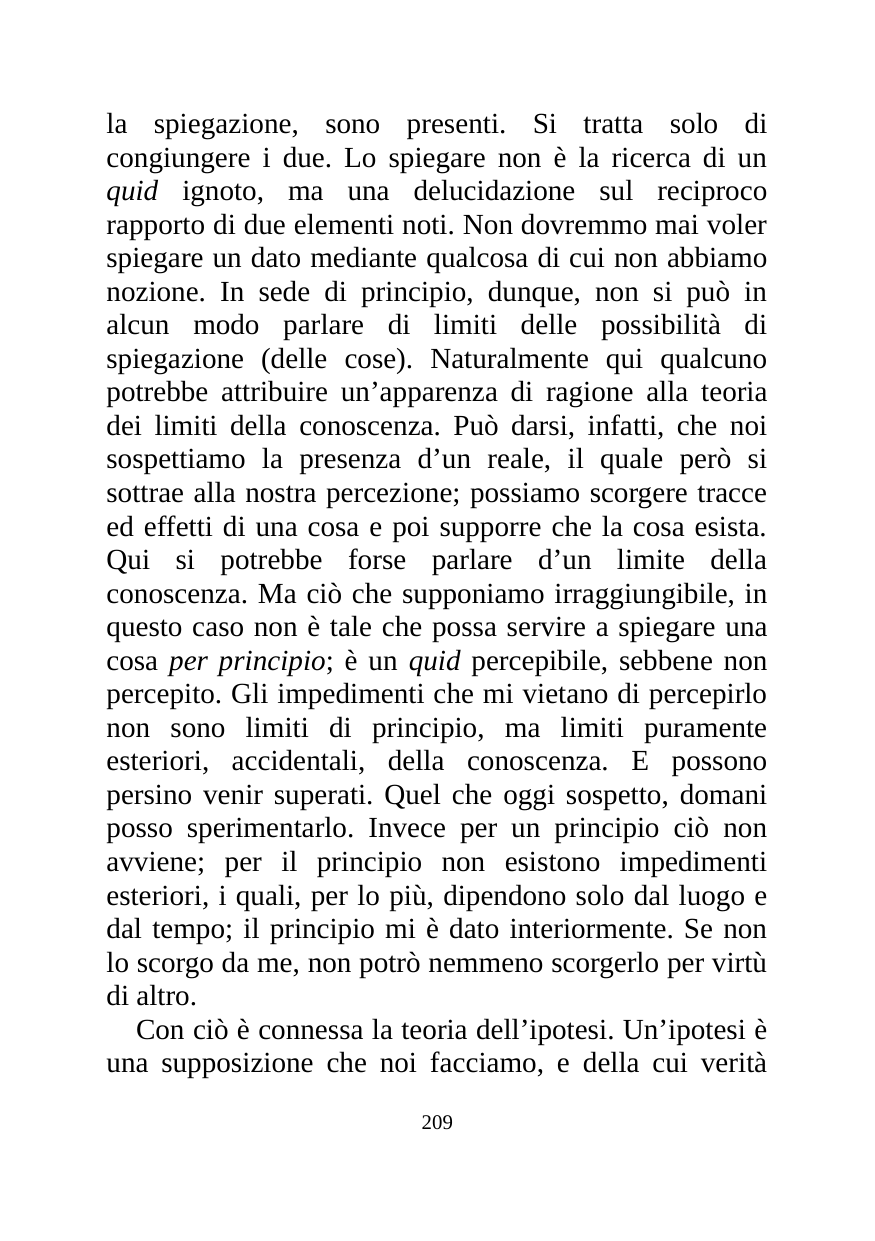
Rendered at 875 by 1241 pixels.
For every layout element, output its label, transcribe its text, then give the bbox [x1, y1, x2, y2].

text la spiegazione, sono presenti. Si tratta solo di congiungere i due. Lo spiegare non è la ricerca di un quid ignoto, ma una delucidazione sul reciproco rapporto di due elementi noti. Non dovremmo mai voler spiegare un dato mediante qualcosa di cui non abbiamo nozione. In sede di principio, dunque, non si può in alcun modo parlare di limiti delle possibilità di spiegazione (delle cose). Naturalmente qui qualcuno potrebbe attribuire un’apparenza di ragione alla teoria dei limiti della conoscenza. Può darsi, infatti, che noi sospettiamo la presenza d’un reale, il quale però si sottrae alla nostra percezione; possiamo scorgere tracce ed effetti di una cosa e poi supporre che la cosa esista. Qui si potrebbe forse parlare d’un limite della conoscenza. Ma ciò che supponiamo irraggiungibile, in questo caso non è tale che possa servire a spiegare una cosa per principio; è un quid percepibile, sebbene non percepito. Gli impedimenti che mi vietano di percepirlo non sono limiti di principio, ma limiti puramente esteriori, accidentali, della conoscenza. E possono persino venir superati. Quel che oggi sospetto, domani posso sperimentarlo. Invece per un principio ciò non avviene; per il principio non esistono impedimenti esteriori, i quali, per lo più, dipendono solo dal luogo e dal tempo; il principio mi è dato interiormente. Se non lo scorgo da me, non potrò nemmeno scorgerlo per virtù di altro. [106, 106, 768, 1012]
text Con ciò è connessa la teoria dell’ipotesi. Un’ipotesi è una supposizione che noi facciamo, e della cui verità [106, 1012, 768, 1079]
